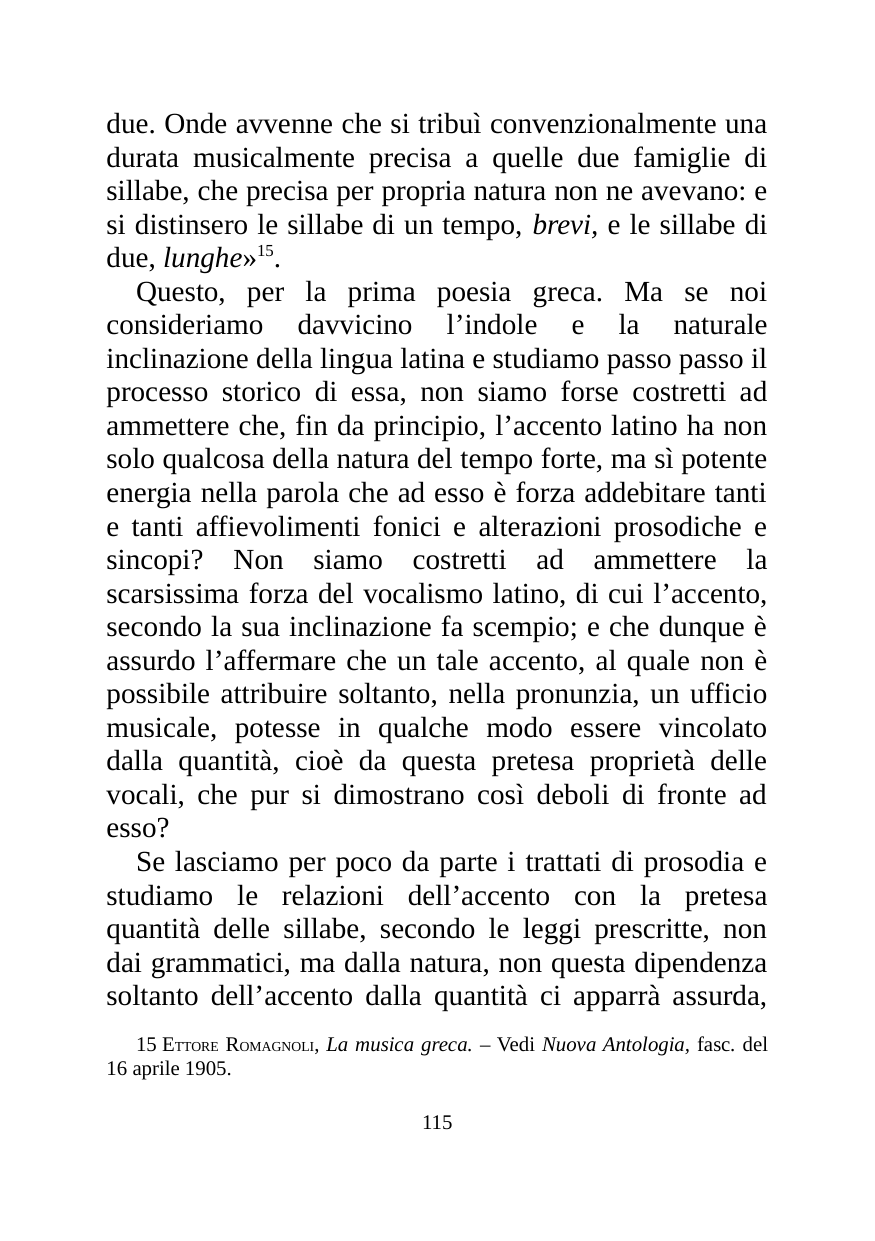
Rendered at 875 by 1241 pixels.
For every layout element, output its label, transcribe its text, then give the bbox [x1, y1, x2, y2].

text Questo, per la prima poesia greca. Ma se noi consideriamo davvicino l’indole e la naturale inclinazione della lingua latina e studiamo passo passo il processo storico di essa, non siamo forse costretti ad ammettere che, fin da principio, l’accento latino ha non solo qualcosa della natura del tempo forte, ma sì potente energia nella parola che ad esso è forza addebitare tanti e tanti affievolimenti fonici e alterazioni prosodiche e sincopi? Non siamo costretti ad ammettere la scarsissima forza del vocalismo latino, di cui l’accento, secondo la sua inclinazione fa scempio; e che dunque è assurdo l’affermare che un tale accento, al quale non è possibile attribuire soltanto, nella pronunzia, un ufficio musicale, potesse in qualche modo essere vincolato dalla quantità, cioè da questa pretesa proprietà delle vocali, che pur si dimostrano così deboli di fronte ad esso? [106, 274, 768, 844]
text due. Onde avvenne che si tribuì convenzionalmente una durata musicalmente precisa a quelle due famiglie di sillabe, che precisa per propria natura non ne avevano: e si distinsero le sillabe di un tempo, brevi, e le sillabe di due, lunghe». [106, 106, 768, 274]
text Ettore Romagnoli, La musica greca. – Vedi Nuova Antologia, fasc. del 16 aprile 1905. [106, 1032, 768, 1080]
text Se lasciamo per poco da parte i trattati di prosodia e studiamo le relazioni dell’accento con la pretesa quantità delle sillabe, secondo le leggi prescritte, non dai grammatici, ma dalla natura, non questa dipendenza soltanto dell’accento dalla quantità ci apparrà assurda, [106, 844, 768, 1012]
